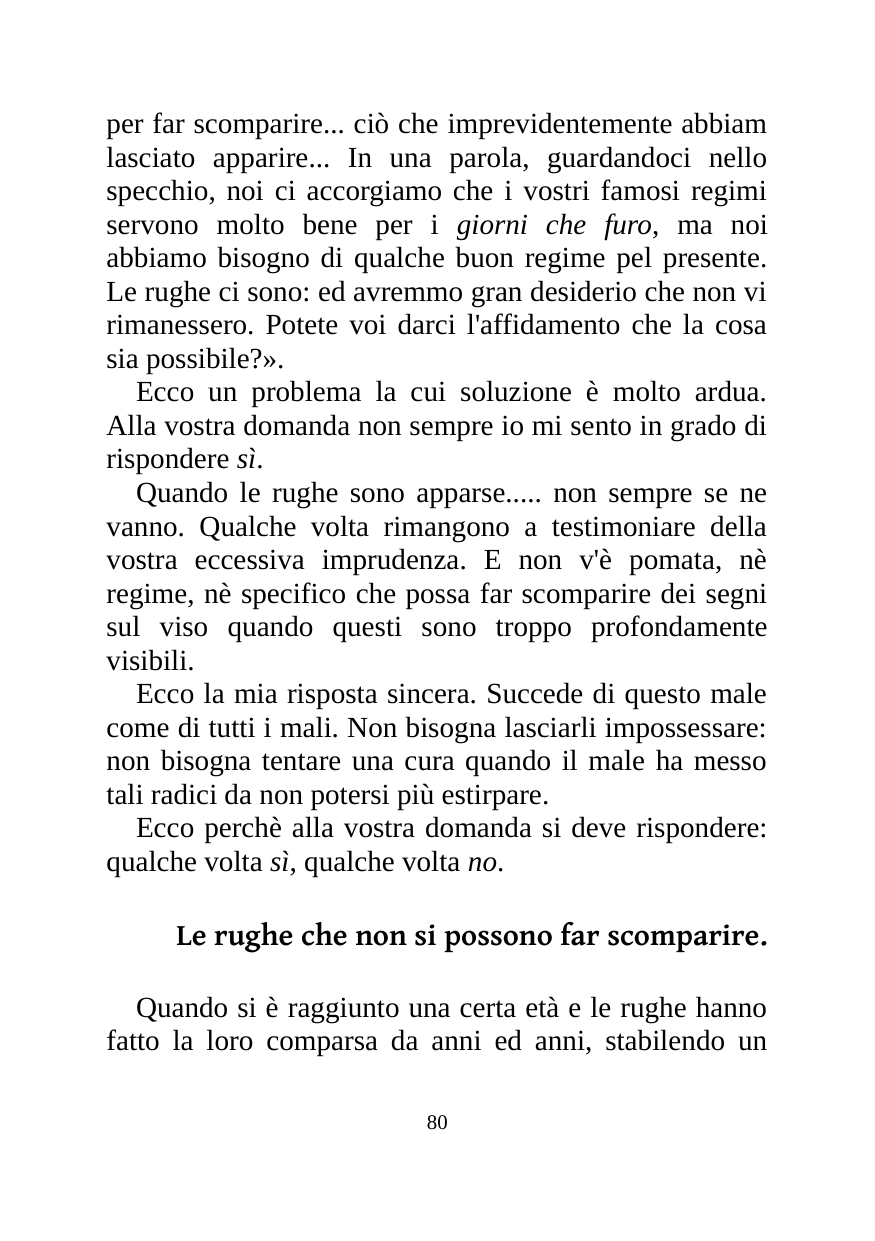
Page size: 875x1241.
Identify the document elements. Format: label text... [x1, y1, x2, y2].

text per far scomparire... ciò che imprevidentemente abbiam lasciato apparire... In una parola, guardandoci nello specchio, noi ci accorgiamo che i vostri famosi regimi servono molto bene per i giorni che furo, ma noi abbiamo bisogno di qualche buon regime pel presente. Le rughe ci sono: ed avremmo gran desiderio che non vi rimanessero. Potete voi darci l'affidamento che la cosa sia possibile?». [106, 106, 768, 374]
subtitle Le rughe che non si possono far scomparire. [106, 919, 768, 954]
text Quando le rughe sono apparse..... non sempre se ne vanno. Qualche volta rimangono a testimoniare della vostra eccessiva imprudenza. E non v'è pomata, nè regime, nè specifico che possa far scomparire dei segni sul viso quando questi sono troppo profondamente visibili. [106, 475, 768, 676]
text Quando si è raggiunto una certa età e le rughe hanno fatto la loro comparsa da anni ed anni, stabilendo un [106, 990, 768, 1057]
text Ecco la mia risposta sincera. Succede di questo male come di tutti i mali. Non bisogna lasciarli impossessare: non bisogna tentare una cura quando il male ha messo tali radici da non potersi più estirpare. [106, 676, 768, 811]
text Ecco perchè alla vostra domanda si deve rispondere: qualche volta sì, qualche volta no. [106, 811, 768, 878]
text Ecco un problema la cui soluzione è molto ardua. Alla vostra domanda non sempre io mi sento in grado di rispondere sì. [106, 374, 768, 475]
